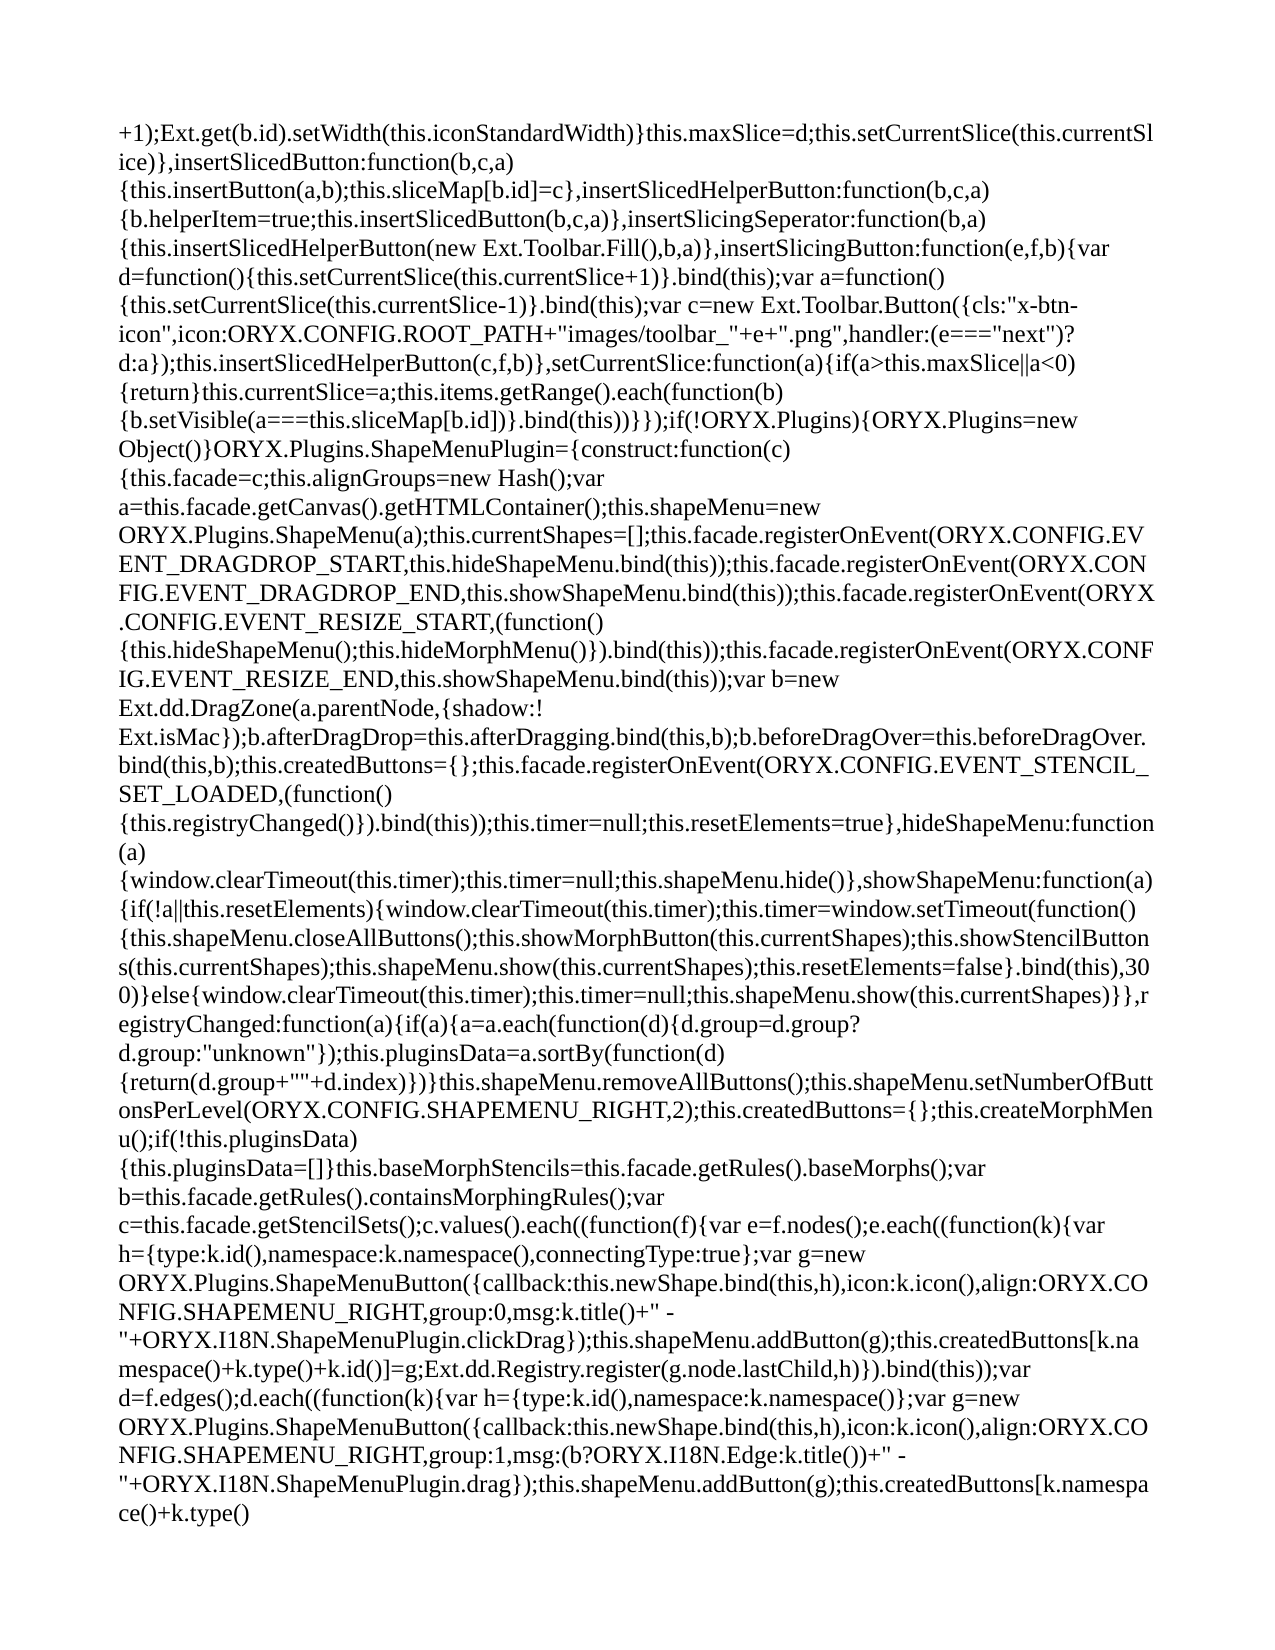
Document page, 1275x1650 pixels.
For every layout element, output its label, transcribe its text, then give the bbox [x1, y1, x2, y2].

text +1);Ext.get(b.id).setWidth(this.iconStandardWidth)}this.maxSlice=d;this.setCurrentSlice(this.currentSlice)},insertSlicedButton:function(b,c,a){this.insertButton(a,b);this.sliceMap[b.id]=c},insertSlicedHelperButton:function(b,c,a){b.helperItem=true;this.insertSlicedButton(b,c,a)},insertSlicingSeperator:function(b,a){this.insertSlicedHelperButton(new Ext.Toolbar.Fill(),b,a)},insertSlicingButton:function(e,f,b){var d=function(){this.setCurrentSlice(this.currentSlice+1)}.bind(this);var a=function(){this.setCurrentSlice(this.currentSlice-1)}.bind(this);var c=new Ext.Toolbar.Button({cls:"x-btn-icon",icon:ORYX.CONFIG.ROOT_PATH+"images/toolbar_"+e+".png",handler:(e==="next")?d:a});this.insertSlicedHelperButton(c,f,b)},setCurrentSlice:function(a){if(a>this.maxSlice||a<0){return}this.currentSlice=a;this.items.getRange().each(function(b){b.setVisible(a===this.sliceMap[b.id])}.bind(this))}});if(!ORYX.Plugins){ORYX.Plugins=new Object()}ORYX.Plugins.ShapeMenuPlugin={construct:function(c){this.facade=c;this.alignGroups=new Hash();var a=this.facade.getCanvas().getHTMLContainer();this.shapeMenu=new ORYX.Plugins.ShapeMenu(a);this.currentShapes=[];this.facade.registerOnEvent(ORYX.CONFIG.EVENT_DRAGDROP_START,this.hideShapeMenu.bind(this));this.facade.registerOnEvent(ORYX.CONFIG.EVENT_DRAGDROP_END,this.showShapeMenu.bind(this));this.facade.registerOnEvent(ORYX.CONFIG.EVENT_RESIZE_START,(function(){this.hideShapeMenu();this.hideMorphMenu()}).bind(this));this.facade.registerOnEvent(ORYX.CONFIG.EVENT_RESIZE_END,this.showShapeMenu.bind(this));var b=new Ext.dd.DragZone(a.parentNode,{shadow:!Ext.isMac});b.afterDragDrop=this.afterDragging.bind(this,b);b.beforeDragOver=this.beforeDragOver.bind(this,b);this.createdButtons={};this.facade.registerOnEvent(ORYX.CONFIG.EVENT_STENCIL_SET_LOADED,(function(){this.registryChanged()}).bind(this));this.timer=null;this.resetElements=true},hideShapeMenu:function(a){window.clearTimeout(this.timer);this.timer=null;this.shapeMenu.hide()},showShapeMenu:function(a){if(!a||this.resetElements){window.clearTimeout(this.timer);this.timer=window.setTimeout(function(){this.shapeMenu.closeAllButtons();this.showMorphButton(this.currentShapes);this.showStencilButtons(this.currentShapes);this.shapeMenu.show(this.currentShapes);this.resetElements=false}.bind(this),300)}else{window.clearTimeout(this.timer);this.timer=null;this.shapeMenu.show(this.currentShapes)}},registryChanged:function(a){if(a){a=a.each(function(d){d.group=d.group?d.group:"unknown"});this.pluginsData=a.sortBy(function(d){return(d.group+""+d.index)})}this.shapeMenu.removeAllButtons();this.shapeMenu.setNumberOfButtonsPerLevel(ORYX.CONFIG.SHAPEMENU_RIGHT,2);this.createdButtons={};this.createMorphMenu();if(!this.pluginsData){this.pluginsData=[]}this.baseMorphStencils=this.facade.getRules().baseMorphs();var b=this.facade.getRules().containsMorphingRules();var c=this.facade.getStencilSets();c.values().each((function(f){var e=f.nodes();e.each((function(k){var h={type:k.id(),namespace:k.namespace(),connectingType:true};var g=new ORYX.Plugins.ShapeMenuButton({callback:this.newShape.bind(this,h),icon:k.icon(),align:ORYX.CONFIG.SHAPEMENU_RIGHT,group:0,msg:k.title()+" - "+ORYX.I18N.ShapeMenuPlugin.clickDrag});this.shapeMenu.addButton(g);this.createdButtons[k.namespace()+k.type()+k.id()]=g;Ext.dd.Registry.register(g.node.lastChild,h)}).bind(this));var d=f.edges();d.each((function(k){var h={type:k.id(),namespace:k.namespace()};var g=new ORYX.Plugins.ShapeMenuButton({callback:this.newShape.bind(this,h),icon:k.icon(),align:ORYX.CONFIG.SHAPEMENU_RIGHT,group:1,msg:(b?ORYX.I18N.Edge:k.title())+" - "+ORYX.I18N.ShapeMenuPlugin.drag});this.shapeMenu.addButton(g);this.createdButtons[k.namespace()+k.type() [118, 118, 1157, 1527]
